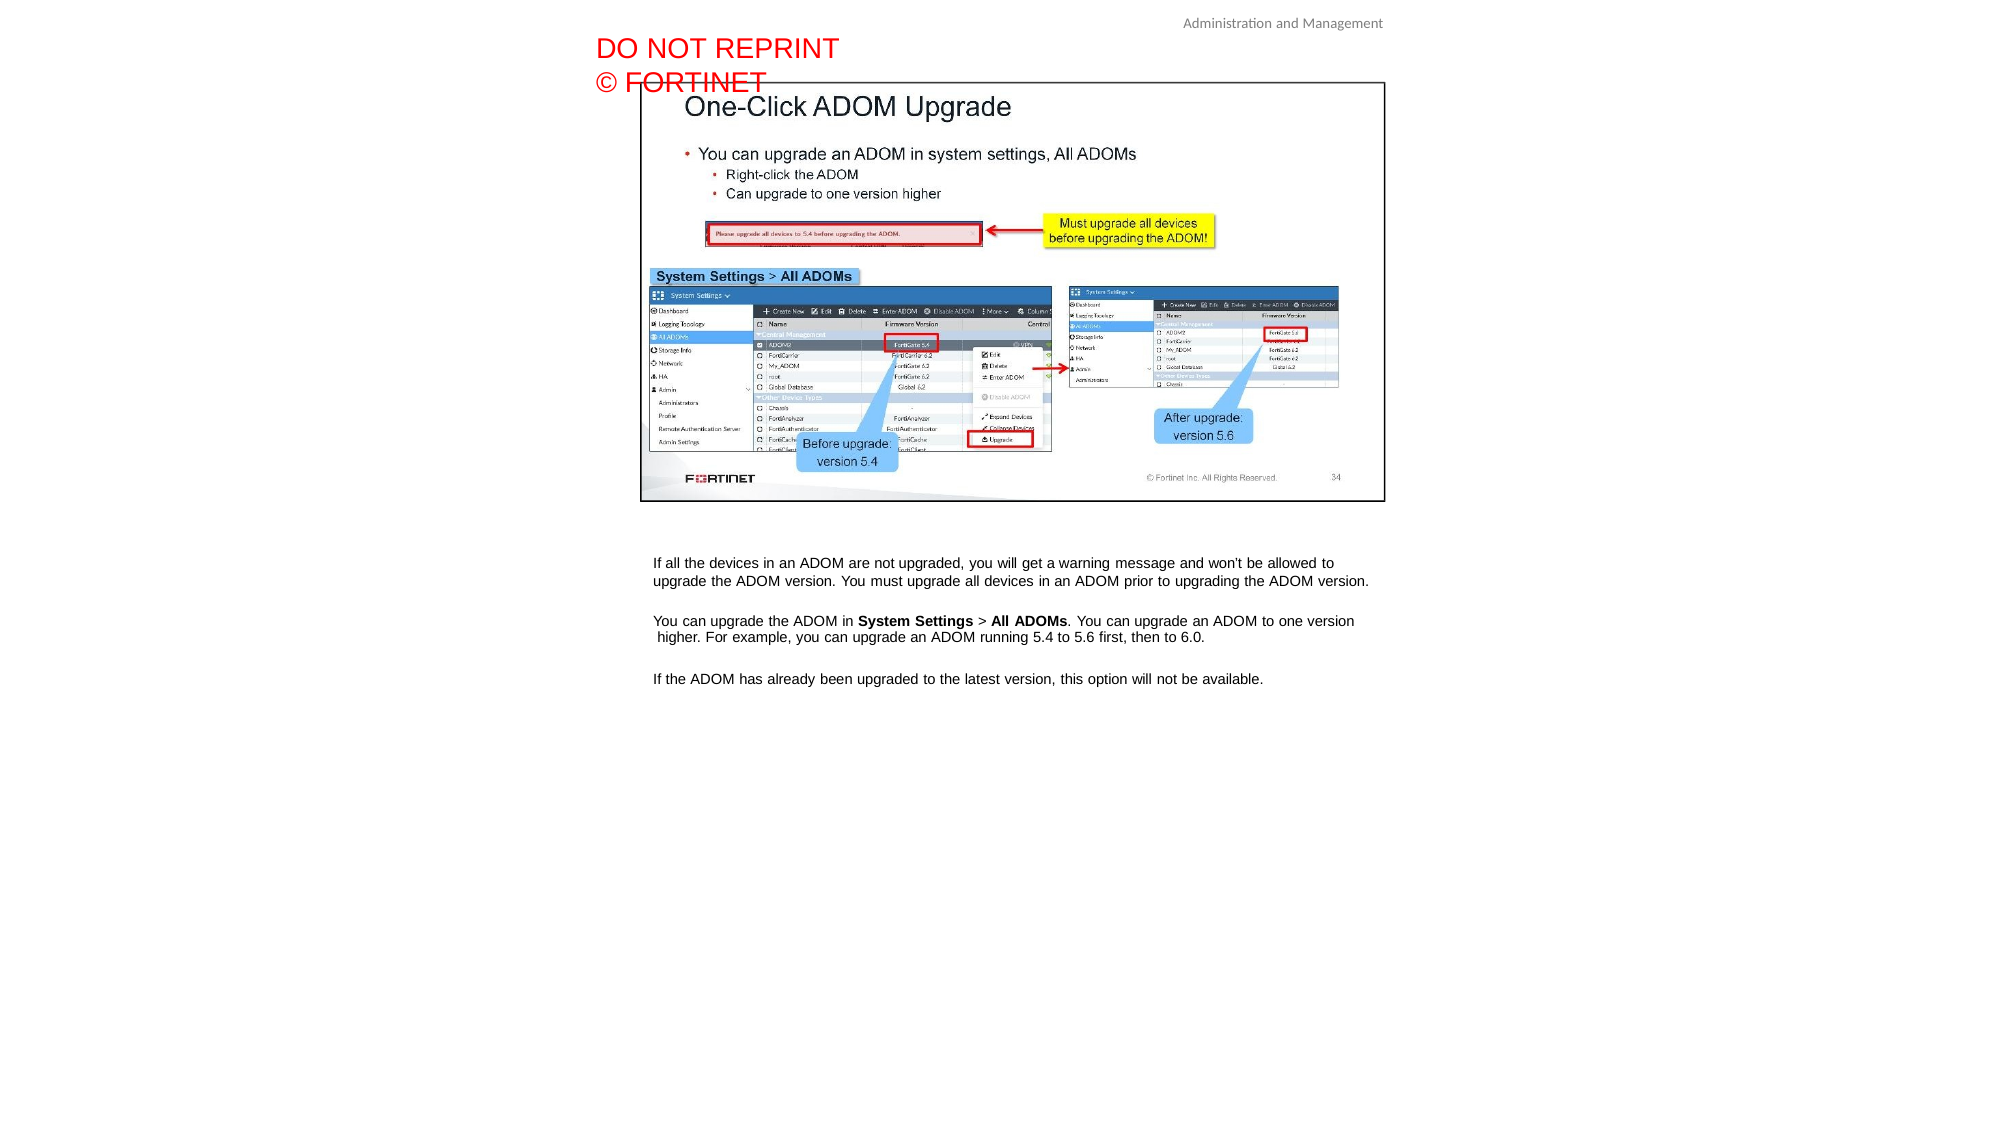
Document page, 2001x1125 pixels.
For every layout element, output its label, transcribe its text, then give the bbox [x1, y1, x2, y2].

text_box If all the devices in an ADOM are not upgraded, you will get a warning message and won’t be allowed to upgrade the ADOM version. You must upgrade all devices in an ADOM prior to upgrading the ADOM version. You can upgrade the ADOM in System Settings > All ADOMs. You can upgrade an ADOM to one version higher. For example, you can upgrade an ADOM running 5.4 to 5.6 first, then to 6.0. If the ADOM has already been upgraded to the latest version, this option will not be available. [651, 552, 1371, 690]
text_box DO NOT REPRINT © FORTINET [594, 28, 841, 98]
text_box [640, 81, 1386, 502]
picture [642, 92, 1345, 500]
text_box Administration and Management [1181, 11, 1386, 32]
